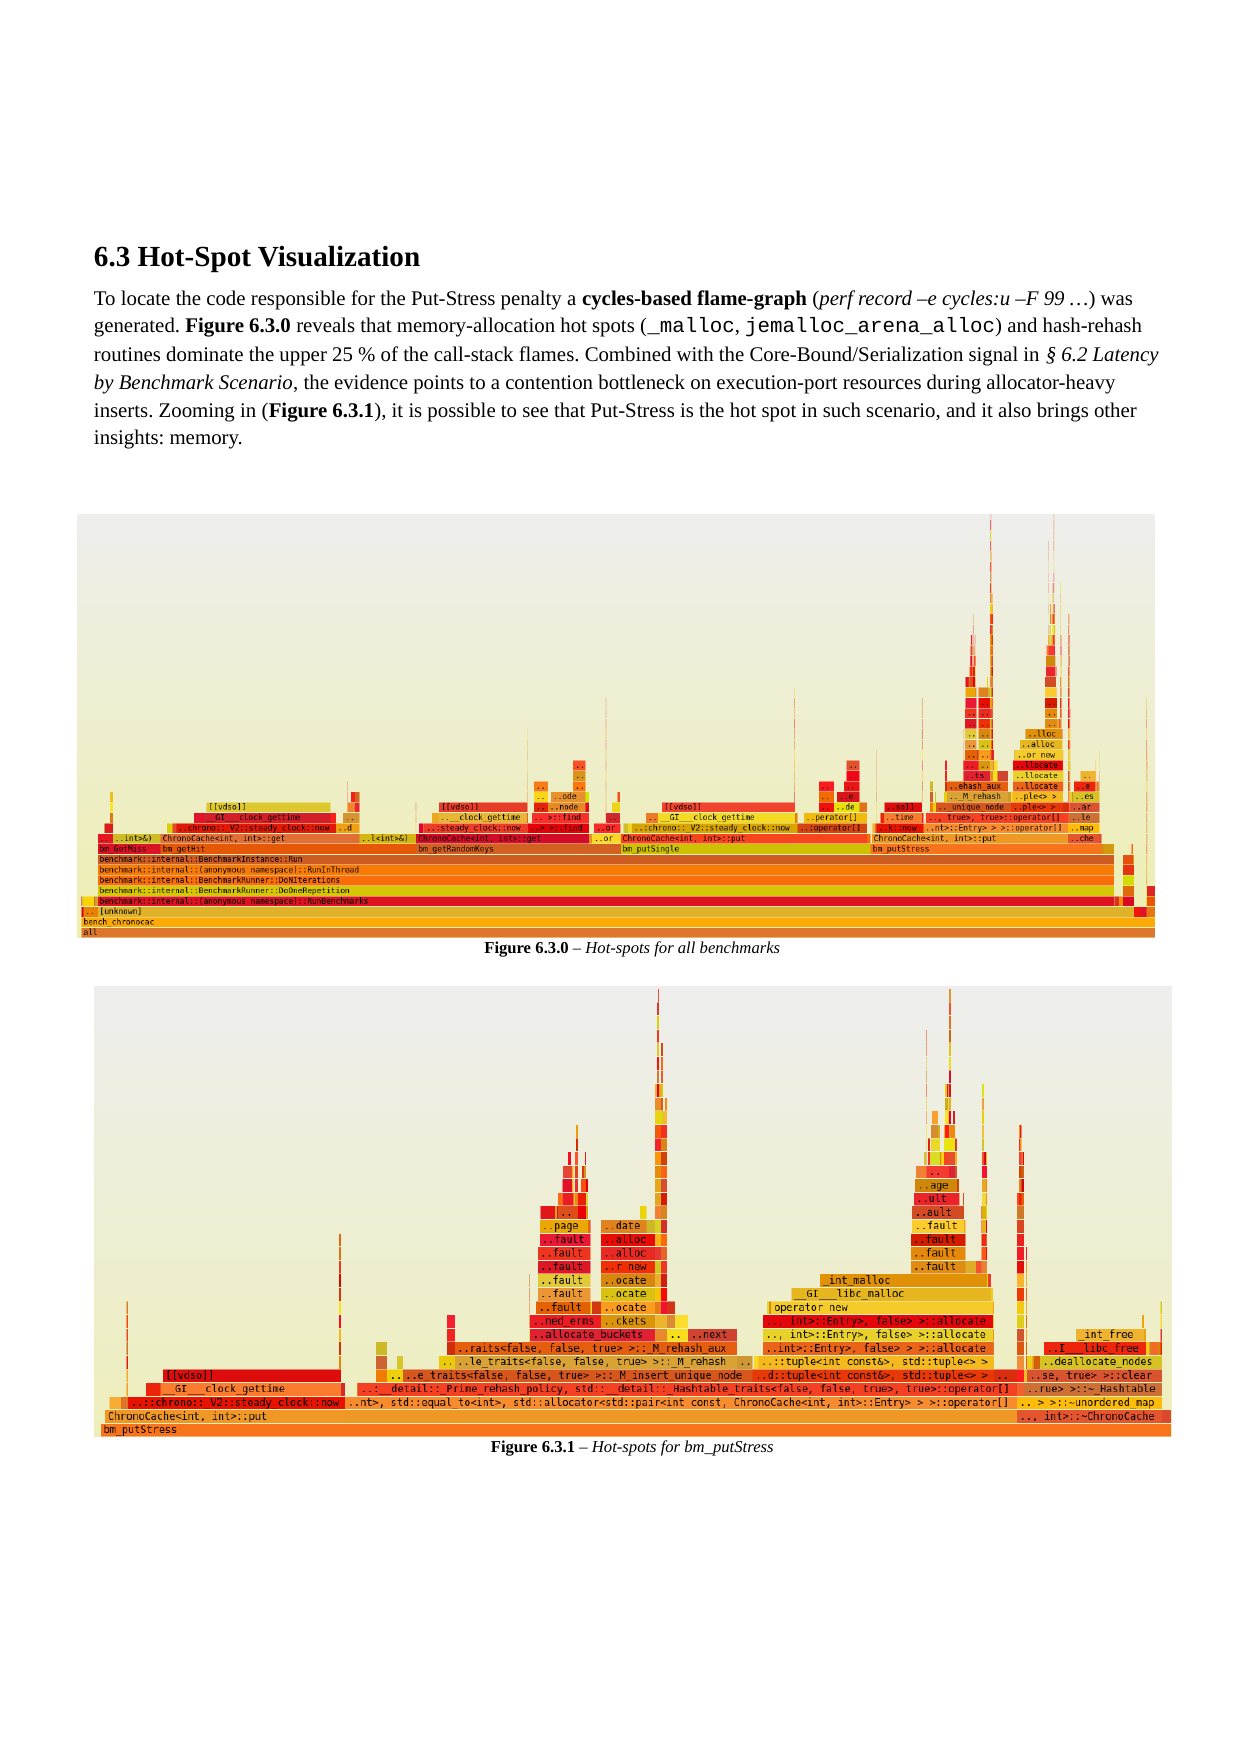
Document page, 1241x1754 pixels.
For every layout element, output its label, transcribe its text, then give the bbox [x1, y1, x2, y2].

text Figure 6.3.1 – Hot-spots for bm_putStress [153, 1437, 1113, 1456]
text Figure 6.3.0 – Hot-spots for all benchmarks [153, 938, 1113, 957]
text To locate the code responsible for the Put-Stress penalty a cycles-based flame-graph (perf record –e cycles:u –F 99 …) was generated. Figure 6.3.0 reveals that memory-allocation hot spots (_malloc, jemalloc_arena_alloc) and hash-rehash routines dominate the upper 25 % of the call-stack flames. Combined with the Core-Bound/Serialization signal in § 6.2 Latency by Benchmark Scenario, the evidence points to a contention bottleneck on execution-port resources during allocator-heavy inserts. Zooming in (Figure 6.3.1), it is possible to see that Put-Stress is the hot spot in such scenario, and it also brings other insights: memory. [94, 285, 1172, 449]
picture [77, 514, 1155, 938]
subtitle 6.3 Hot-Spot Visualization [94, 239, 1172, 273]
picture [93, 986, 1172, 1437]
